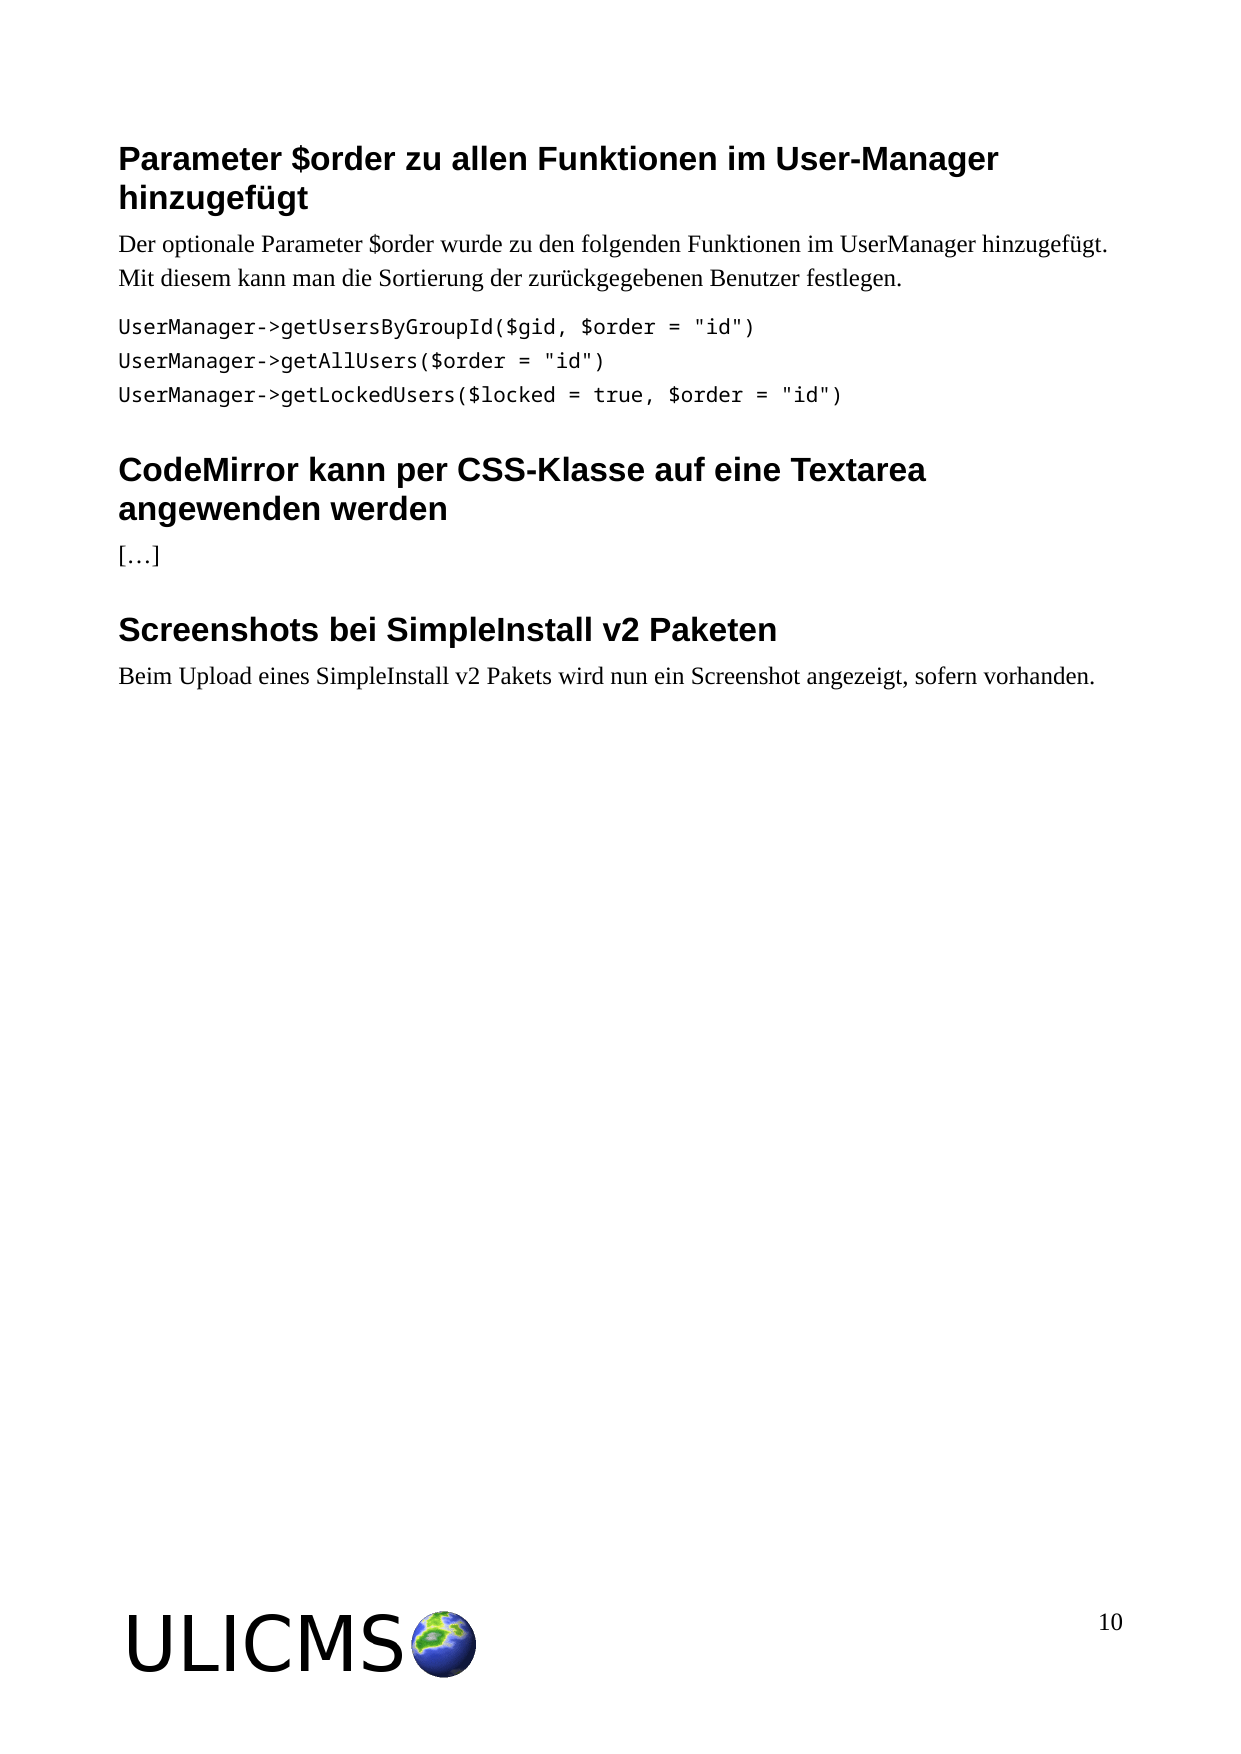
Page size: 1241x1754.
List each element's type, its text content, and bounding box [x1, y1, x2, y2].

subtitle Parameter $order zu allen Funktionen im User-Manager hinzugefügt [118, 139, 1123, 216]
subtitle CodeMirror kann per CSS-Klasse auf eine Textarea angewenden werden [118, 450, 1123, 527]
text Beim Upload eines SimpleInstall v2 Pakets wird nun ein Screenshot angezeigt, sofern vorhanden. [118, 661, 1123, 689]
text UserManager->getUsersByGroupId($gid, $order = "id") UserManager->getAllUsers($order = "id") UserManager->getLockedUsers($locked = true, $order = "id") [118, 312, 1123, 409]
picture [118, 1607, 479, 1681]
text Der optionale Parameter $order wurde zu den folgenden Funktionen im UserManager hinzugefügt. Mit diesem kann man die Sortierung der zurückgegebenen Benutzer festlegen. [118, 229, 1123, 292]
text […] [118, 540, 1123, 568]
subtitle Screenshots bei SimpleInstall v2 Paketen [118, 609, 1123, 648]
